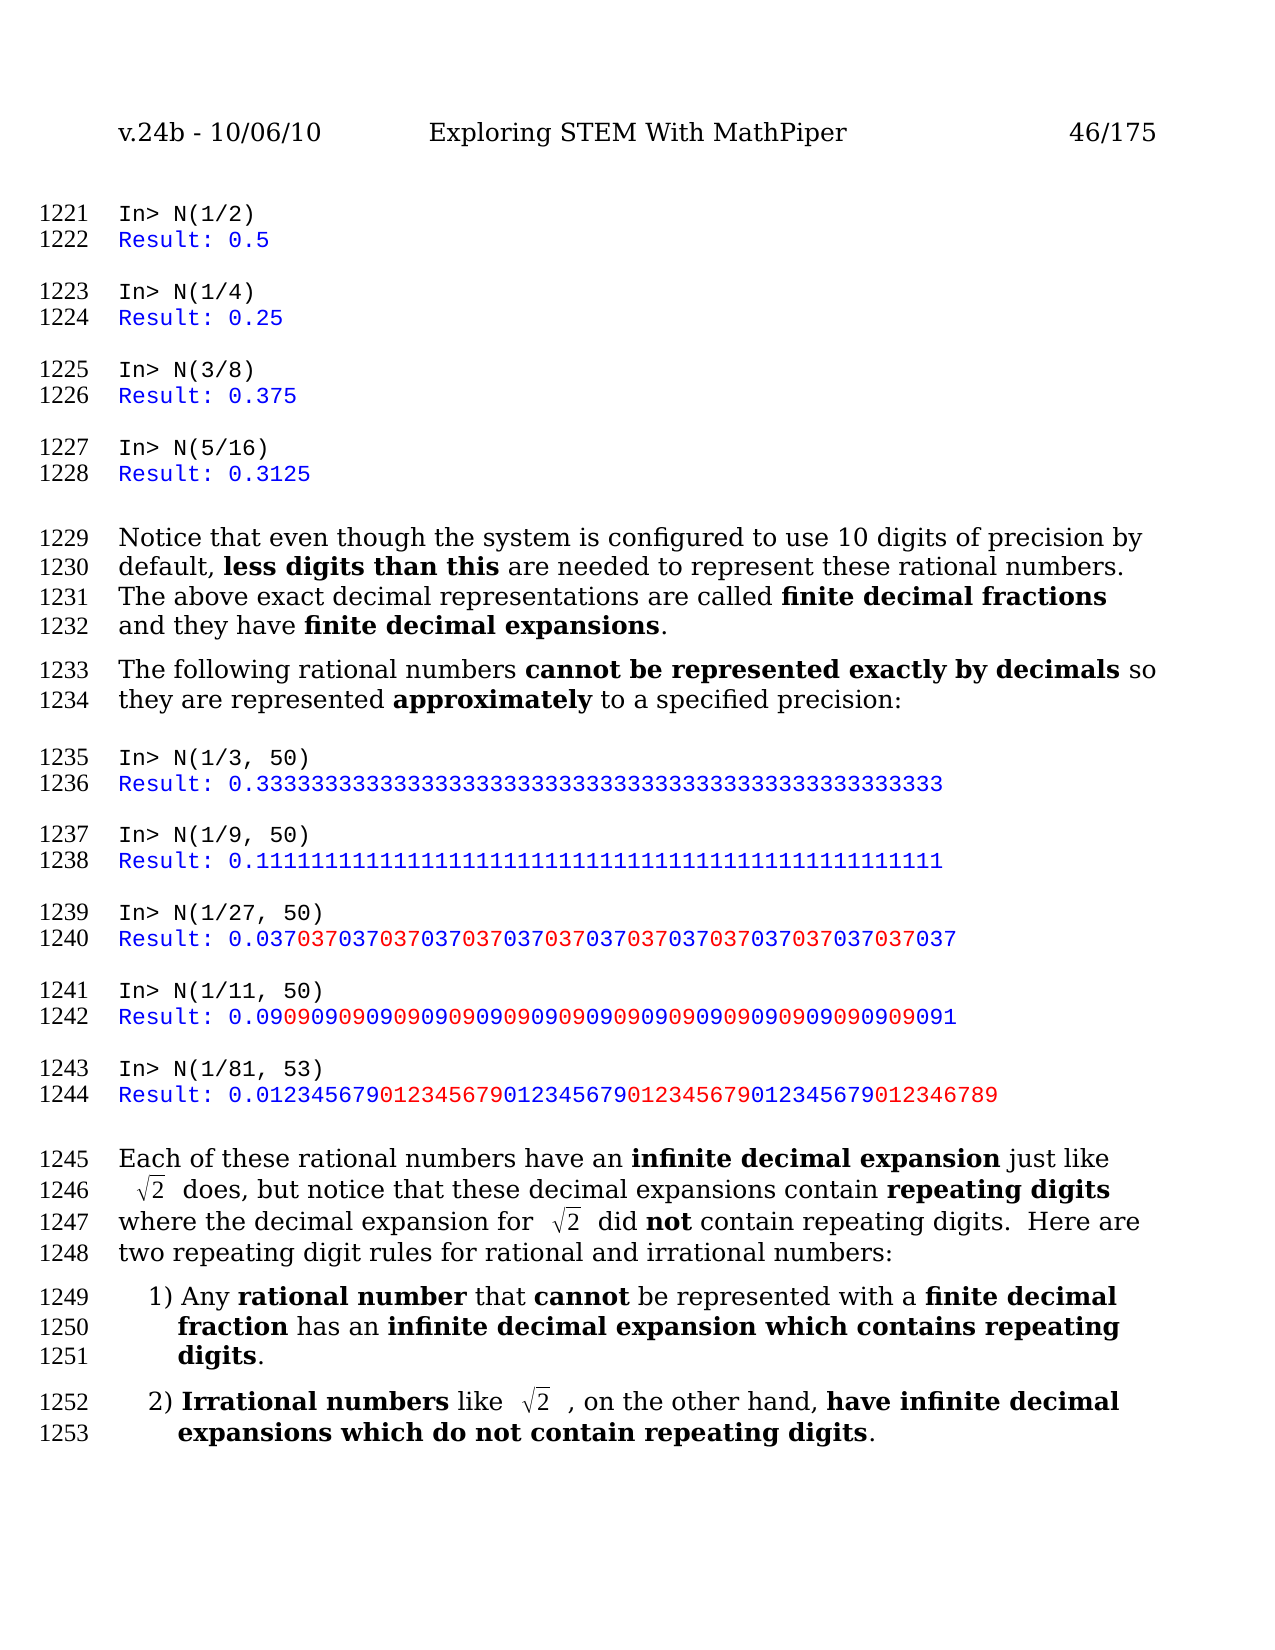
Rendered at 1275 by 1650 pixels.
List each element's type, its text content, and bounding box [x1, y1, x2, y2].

text In> N(1/27, 50) [118, 902, 1157, 927]
text Result: 0.5 [118, 229, 1157, 254]
text Result: 0.3125 [118, 462, 1157, 488]
text Notice that even though the system is configured to use 10 digits of precision by default, less digits than this are needed to represent these rational numbers. The above exact decimal representations are called finite decimal fractions and they have finite decimal expansions. [118, 523, 1157, 640]
text The following rational numbers cannot be represented exactly by decimals so they are represented approximately to a specified precision: [118, 655, 1157, 714]
text In> N(5/16) [118, 436, 1157, 462]
text Result: 0.33333333333333333333333333333333333333333333333333 [118, 772, 1157, 798]
text In> N(1/4) [118, 281, 1157, 306]
text In> N(1/9, 50) [118, 824, 1157, 850]
text 1) Any rational number that cannot be represented with a finite decimal fraction has an infinite decimal expansion which contains repeating digits. [148, 1282, 1157, 1370]
text Result: 0.012345679012345679012345679012345679012345679012346789 [118, 1083, 1157, 1109]
text In> N(1/2) [118, 203, 1157, 229]
text Result: 0.090909090909090909090909090909090909090909090909091 [118, 1005, 1157, 1031]
text In> N(1/3, 50) [118, 746, 1157, 772]
text In> N(3/8) [118, 358, 1157, 384]
text Result: 0.375 [118, 384, 1157, 410]
text Result: 0.037037037037037037037037037037037037037037037037037 [118, 927, 1157, 953]
text In> N(1/81, 53) [118, 1057, 1157, 1083]
text 2) Irrational numbers like, on the other hand, have infinite decimal expansions which do not contain repeating digits. [148, 1385, 1157, 1447]
text Each of these rational numbers have an infinite decimal expansion just likedoes, but notice that these decimal expansions contain repeating digits where the decimal expansion fordid not contain repeating digits. Here are two repeating digit rules for rational and irrational numbers: [118, 1144, 1157, 1267]
text In> N(1/11, 50) [118, 979, 1157, 1005]
text Result: 0.25 [118, 306, 1157, 332]
text Result: 0.11111111111111111111111111111111111111111111111111 [118, 850, 1157, 876]
